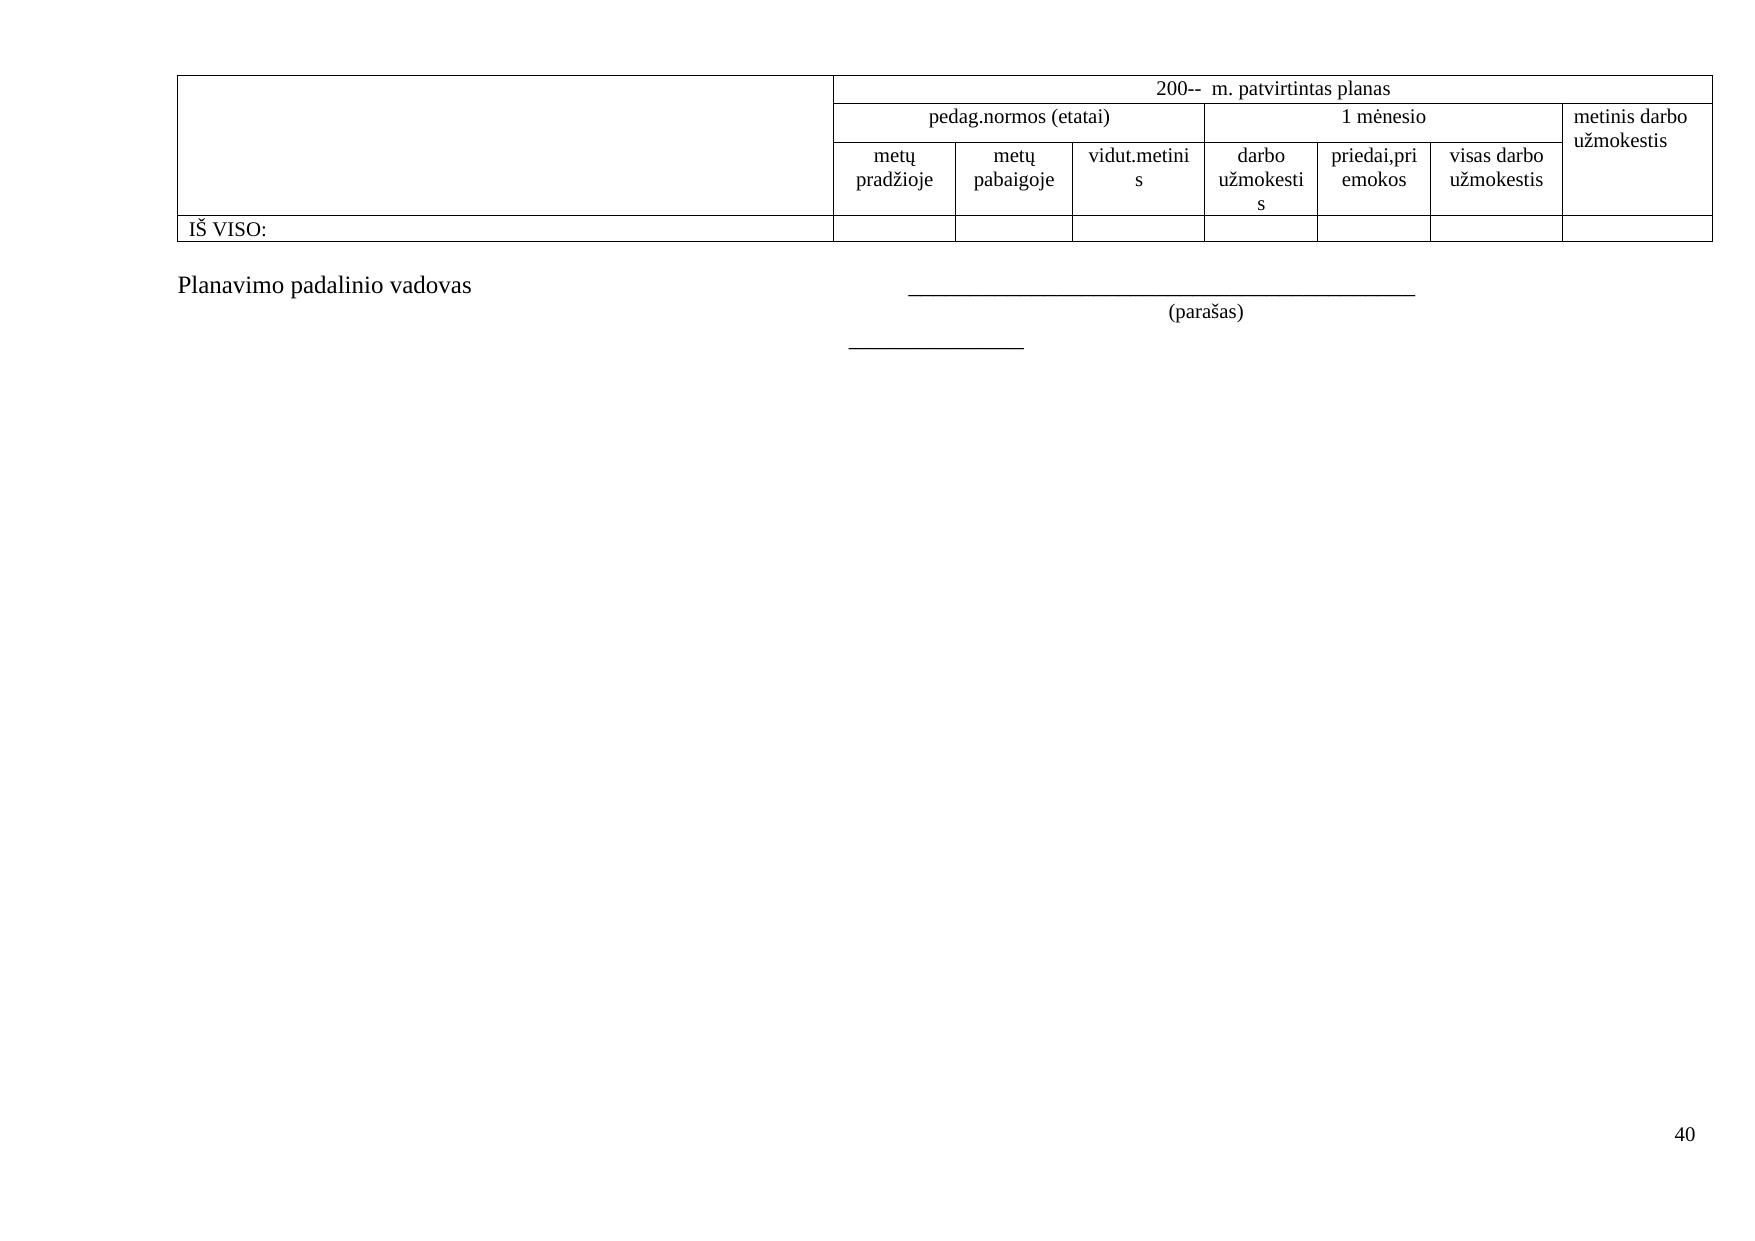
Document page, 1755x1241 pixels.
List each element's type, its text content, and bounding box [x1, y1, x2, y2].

table_cell metų pradžioje [834, 143, 955, 215]
table_cell [1205, 216, 1317, 241]
table_cell priedai,priemokos [1318, 143, 1430, 215]
text ______________ [177, 323, 1695, 352]
table_cell IŠ VISO: [178, 216, 833, 241]
table_cell metų pabaigoje [956, 143, 1072, 215]
table_cell vidut.metinis [1073, 143, 1204, 215]
text (parašas) [177, 299, 1695, 323]
table_header [178, 76, 833, 215]
table_header 200-- m. patvirtintas planas [834, 76, 1712, 103]
text Planavimo padalinio vadovas [177, 270, 1695, 299]
table_cell pedag.normos (etatai) [834, 104, 1204, 142]
table_cell 1 mėnesio [1205, 104, 1562, 142]
table_cell [956, 216, 1072, 241]
table_cell darbo užmokestis [1205, 143, 1317, 215]
table_cell visas darbo užmokestis [1431, 143, 1562, 215]
table_cell [1431, 216, 1562, 241]
table_cell [1073, 216, 1204, 241]
table_cell metinis darbo užmokestis [1563, 104, 1712, 215]
table_cell [1318, 216, 1430, 241]
table_cell [834, 216, 955, 241]
table_cell [1563, 216, 1712, 241]
